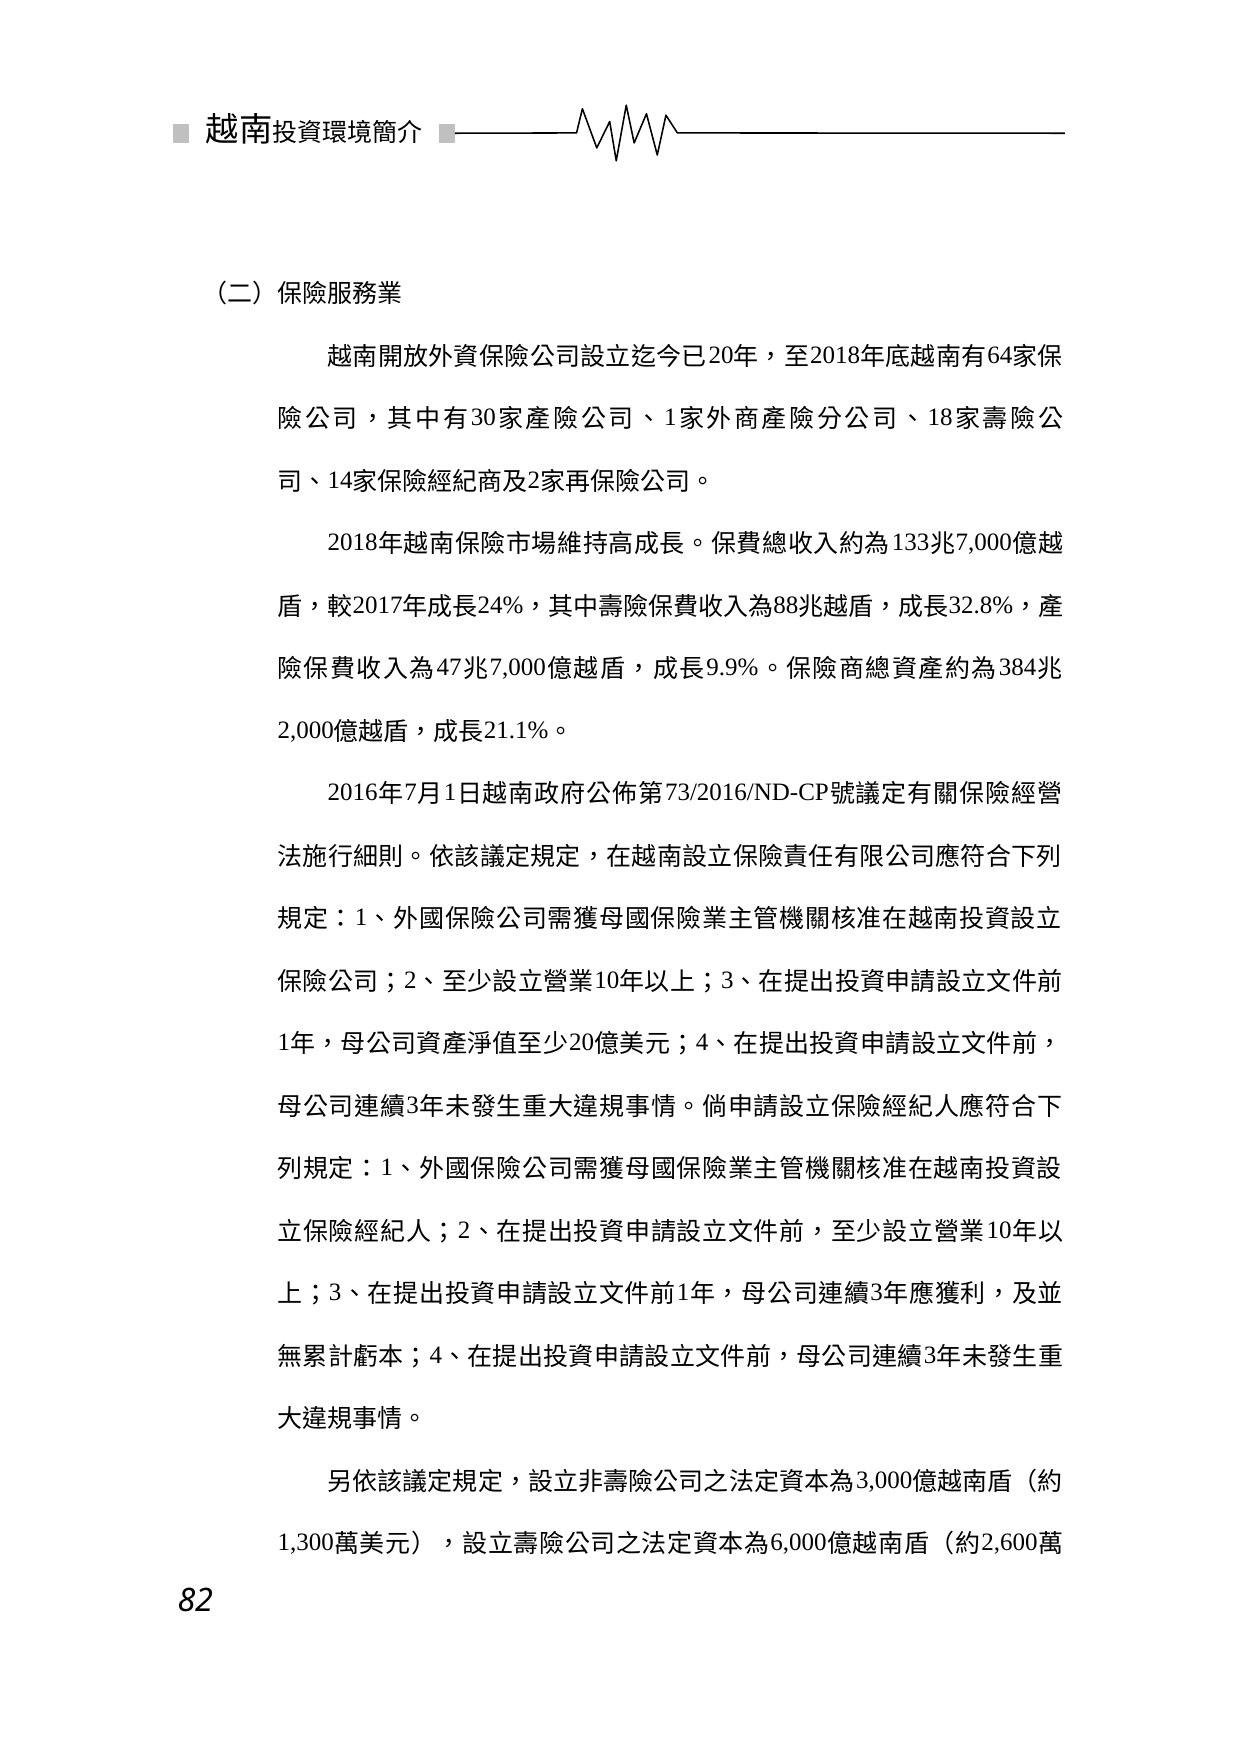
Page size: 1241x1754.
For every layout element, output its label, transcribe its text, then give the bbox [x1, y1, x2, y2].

text （二）保險服務業 [202, 250, 1063, 313]
text 2016年7月1日越南政府公佈第73/2016/ND-CP號議定有關保險經營法施行細則。依該議定規定，在越南設立保險責任有限公司應符合下列規定：1、外國保險公司需獲母國保險業主管機關核准在越南投資設立保險公司；2、至少設立營業10年以上；3、在提出投資申請設立文件前1年，母公司資產淨值至少20億美元；4、在提出投資申請設立文件前，母公司連續3年未發生重大違規事情。倘申請設立保險經紀人應符合下列規定：1、外國保險公司需獲母國保險業主管機關核准在越南投資設立保險經紀人；2、在提出投資申請設立文件前，至少設立營業10年以上；3、在提出投資申請設立文件前1年，母公司連續3年應獲利，及並無累計虧本；4、在提出投資申請設立文件前，母公司連續3年未發生重大違規事情。 [277, 750, 1063, 1438]
text 越南開放外資保險公司設立迄今已20年，至2018年底越南有64家保險公司，其中有30家產險公司、1家外商產險分公司、18家壽險公司、14家保險經紀商及2家再保險公司。 [277, 313, 1063, 500]
text 2018年越南保險市場維持高成長。保費總收入約為133兆7,000億越盾，較2017年成長24%，其中壽險保費收入為88兆越盾，成長32.8%，產險保費收入為47兆7,000億越盾，成長9.9%。保險商總資產約為384兆2,000億越盾，成長21.1%。 [277, 500, 1063, 750]
text 另依該議定規定，設立非壽險公司之法定資本為3,000億越南盾（約1,300萬美元），設立壽險公司之法定資本為6,000億越南盾（約2,600萬 [277, 1438, 1063, 1563]
